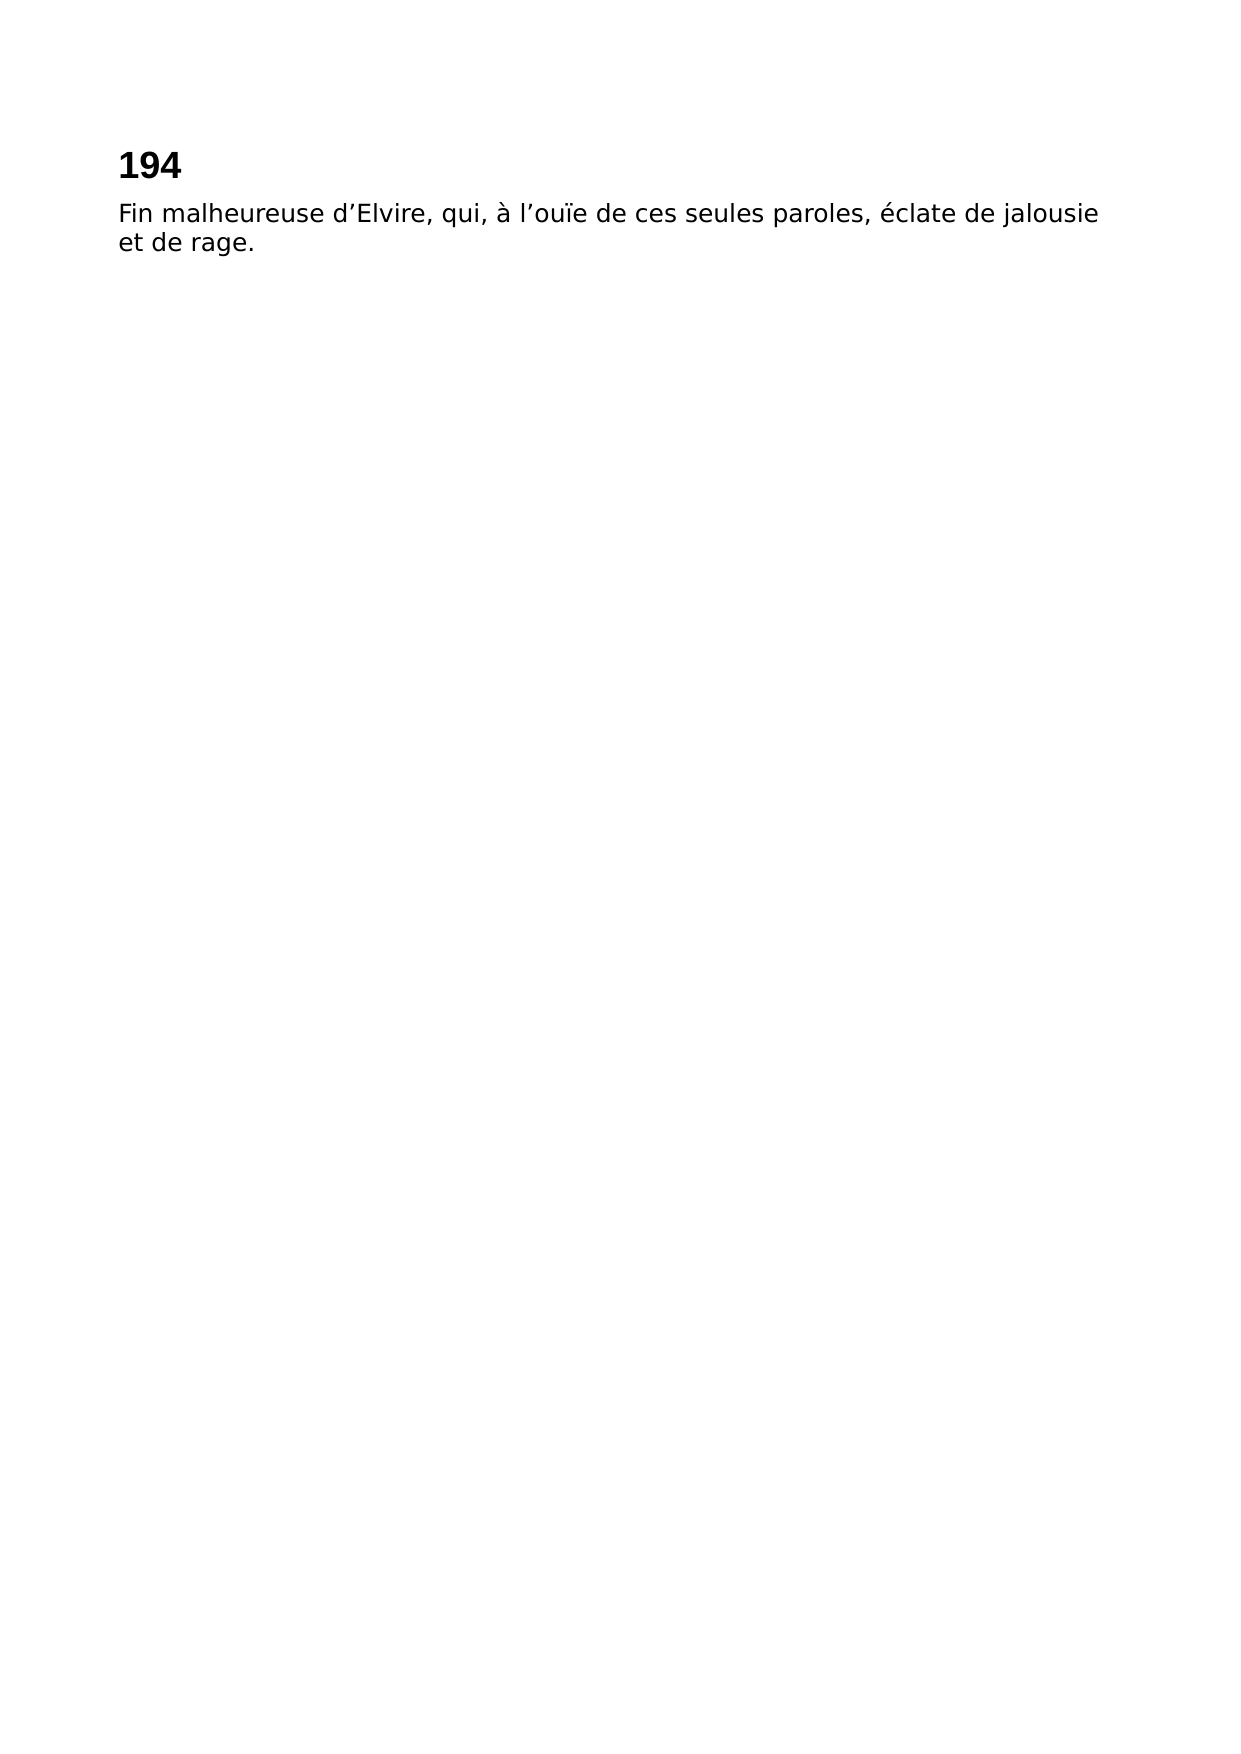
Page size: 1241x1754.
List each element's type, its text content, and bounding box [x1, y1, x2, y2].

subtitle 194 [118, 143, 1122, 187]
text Fin malheureuse d’Elvire, qui, à l’ouïe de ces seules paroles, éclate de jalousie et de rage. [118, 199, 1122, 258]
